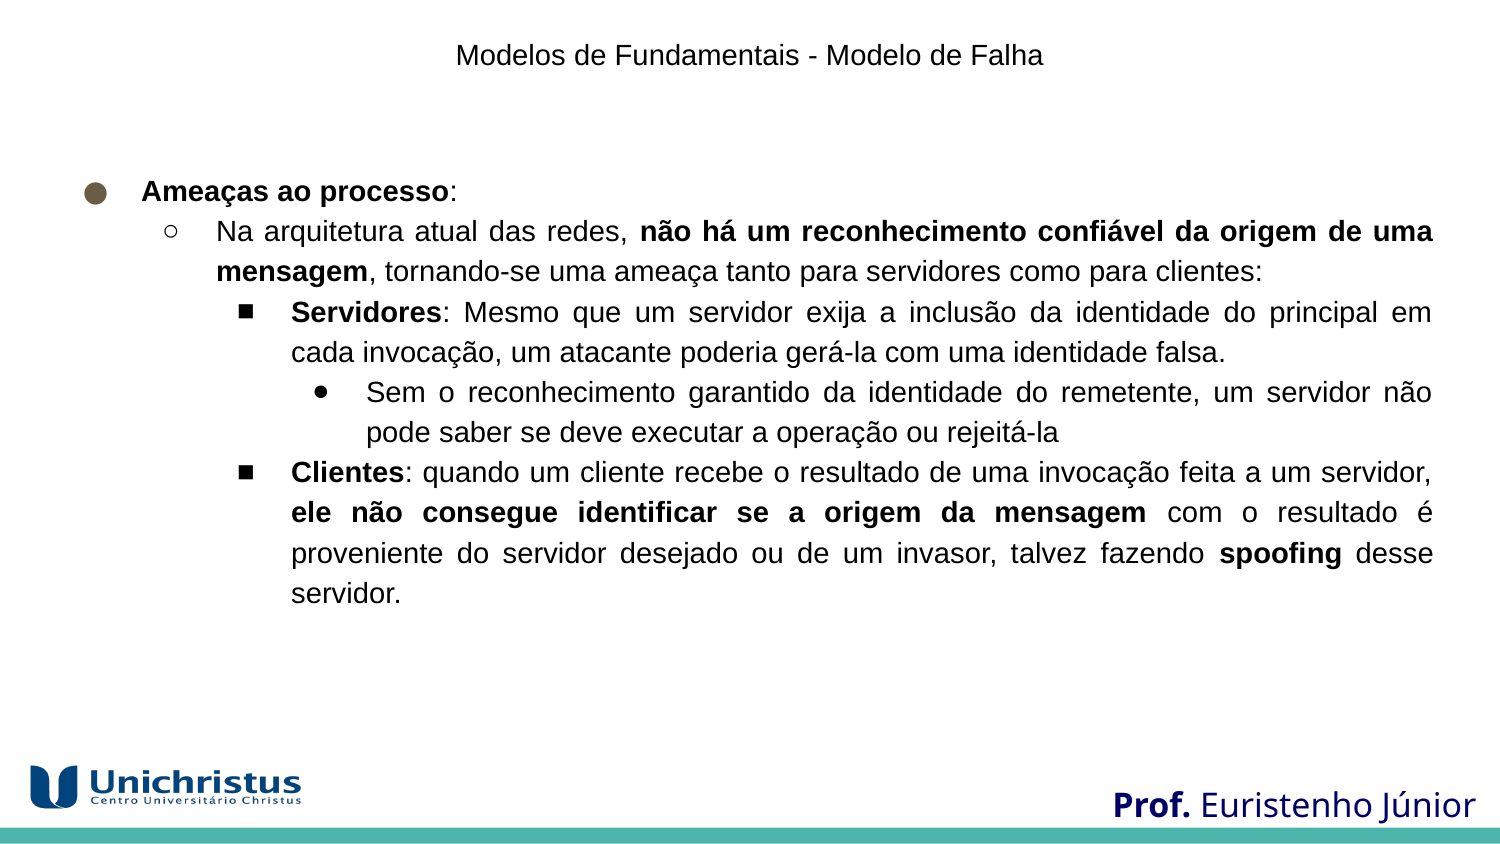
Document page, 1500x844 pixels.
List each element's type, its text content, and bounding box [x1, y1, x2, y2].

title Modelos de Fundamentais - Modelo de Falha [51, 20, 1449, 137]
picture [26, 763, 305, 810]
list Ameaças ao processo: Na arquitetura atual das redes, não há um reconhecimento confiável da origem de uma mensagem, tornando-se uma ameaça tanto para servidores como para clientes: Servidores: Mesmo que um servidor exija a inclusão da identidade do principal em cada invocação, um atacante poderia gerá-la com uma identidade falsa. Sem o reconhecimento garantido da identidade do remetente, um servidor não pode saber se deve executar a operação ou rejeitá-la Clientes: quando um cliente recebe o resultado de uma invocação feita a um servidor, ele não consegue identificar se a origem da mensagem com o resultado é proveniente do servidor desejado ou de um invasor, talvez fazendo spoofing desse servidor. [51, 152, 1449, 750]
text_box Prof. Euristenho Júnior [1097, 773, 1494, 829]
